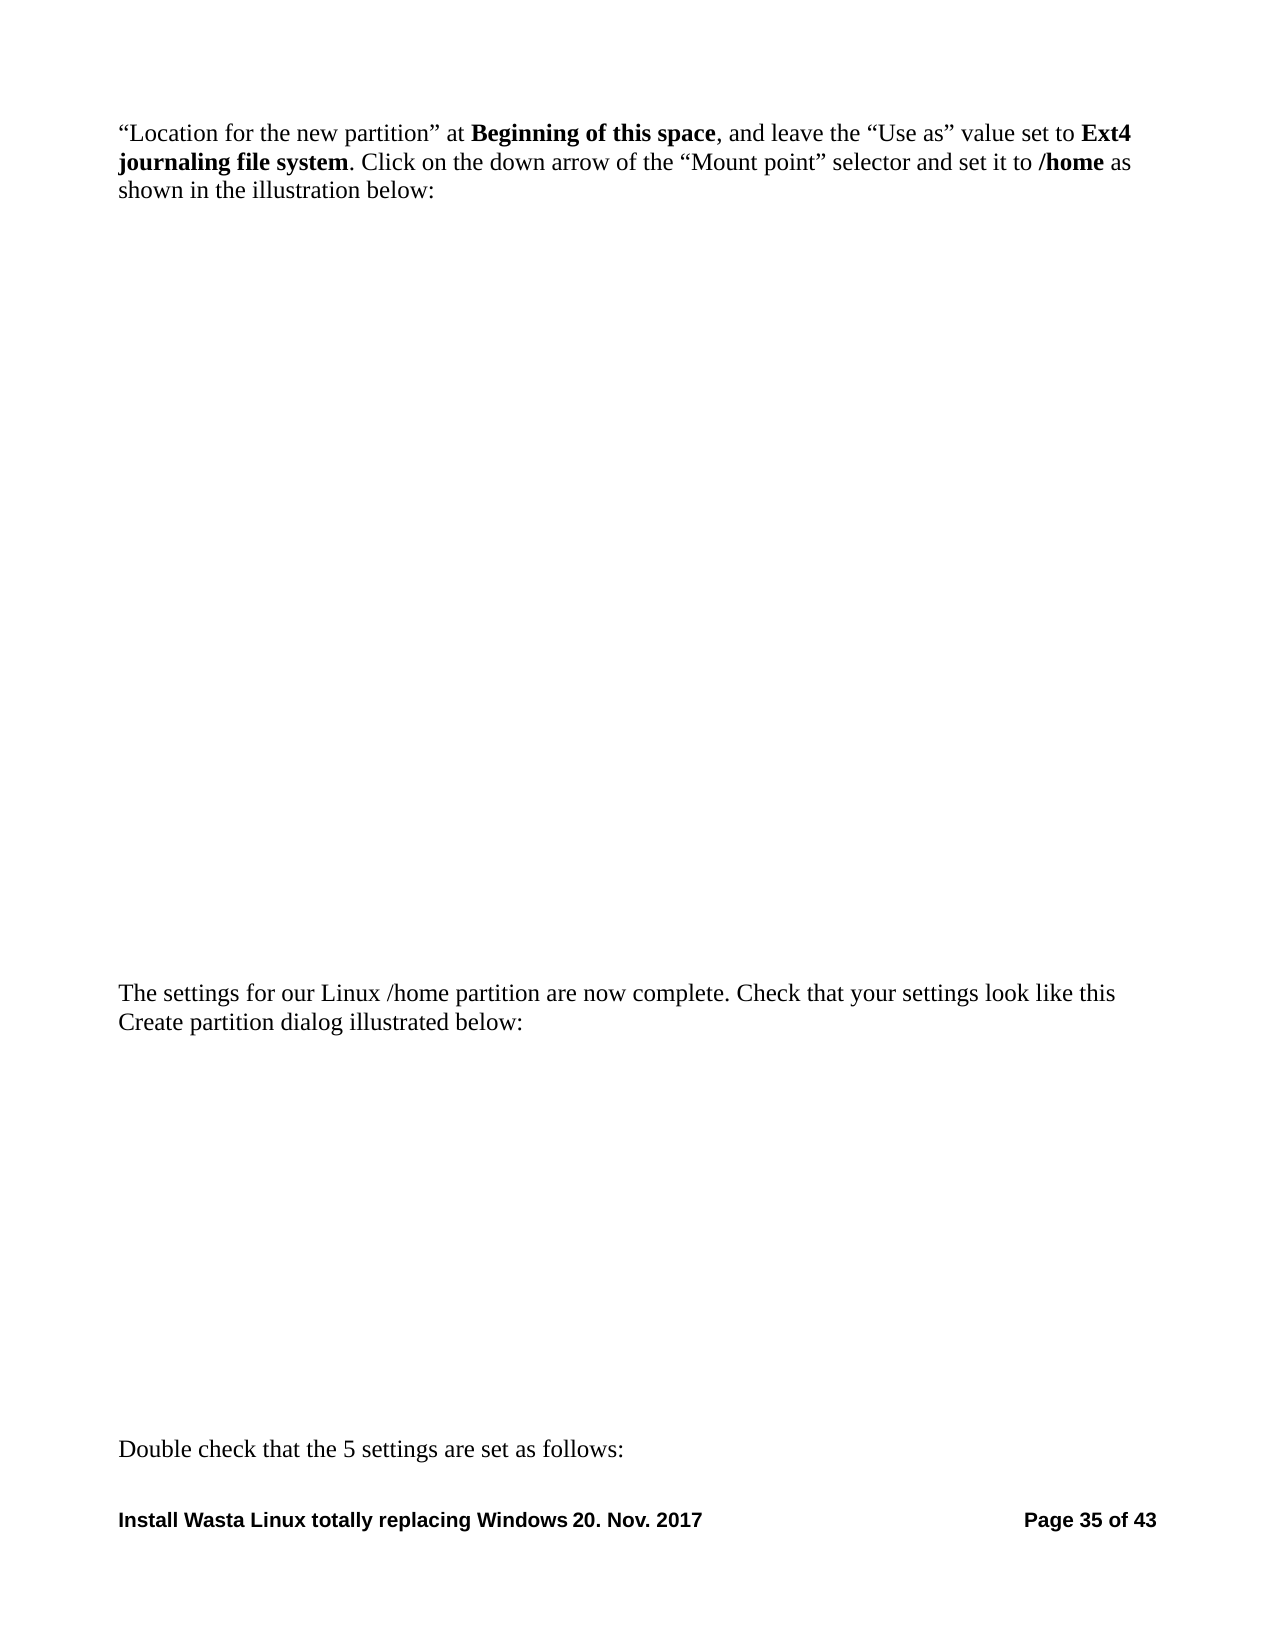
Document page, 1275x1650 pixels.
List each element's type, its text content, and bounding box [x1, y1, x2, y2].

text The settings for our Linux /home partition are now complete. Check that your settings look like this Create partition dialog illustrated below: [118, 978, 1157, 1036]
text “Location for the new partition” at Beginning of this space, and leave the “Use as” value set to Ext4 journaling file system. Click on the down arrow of the “Mount point” selector and set it to /home as shown in the illustration below: [118, 118, 1157, 204]
text Double check that the 5 settings are set as follows: [118, 1434, 1157, 1463]
